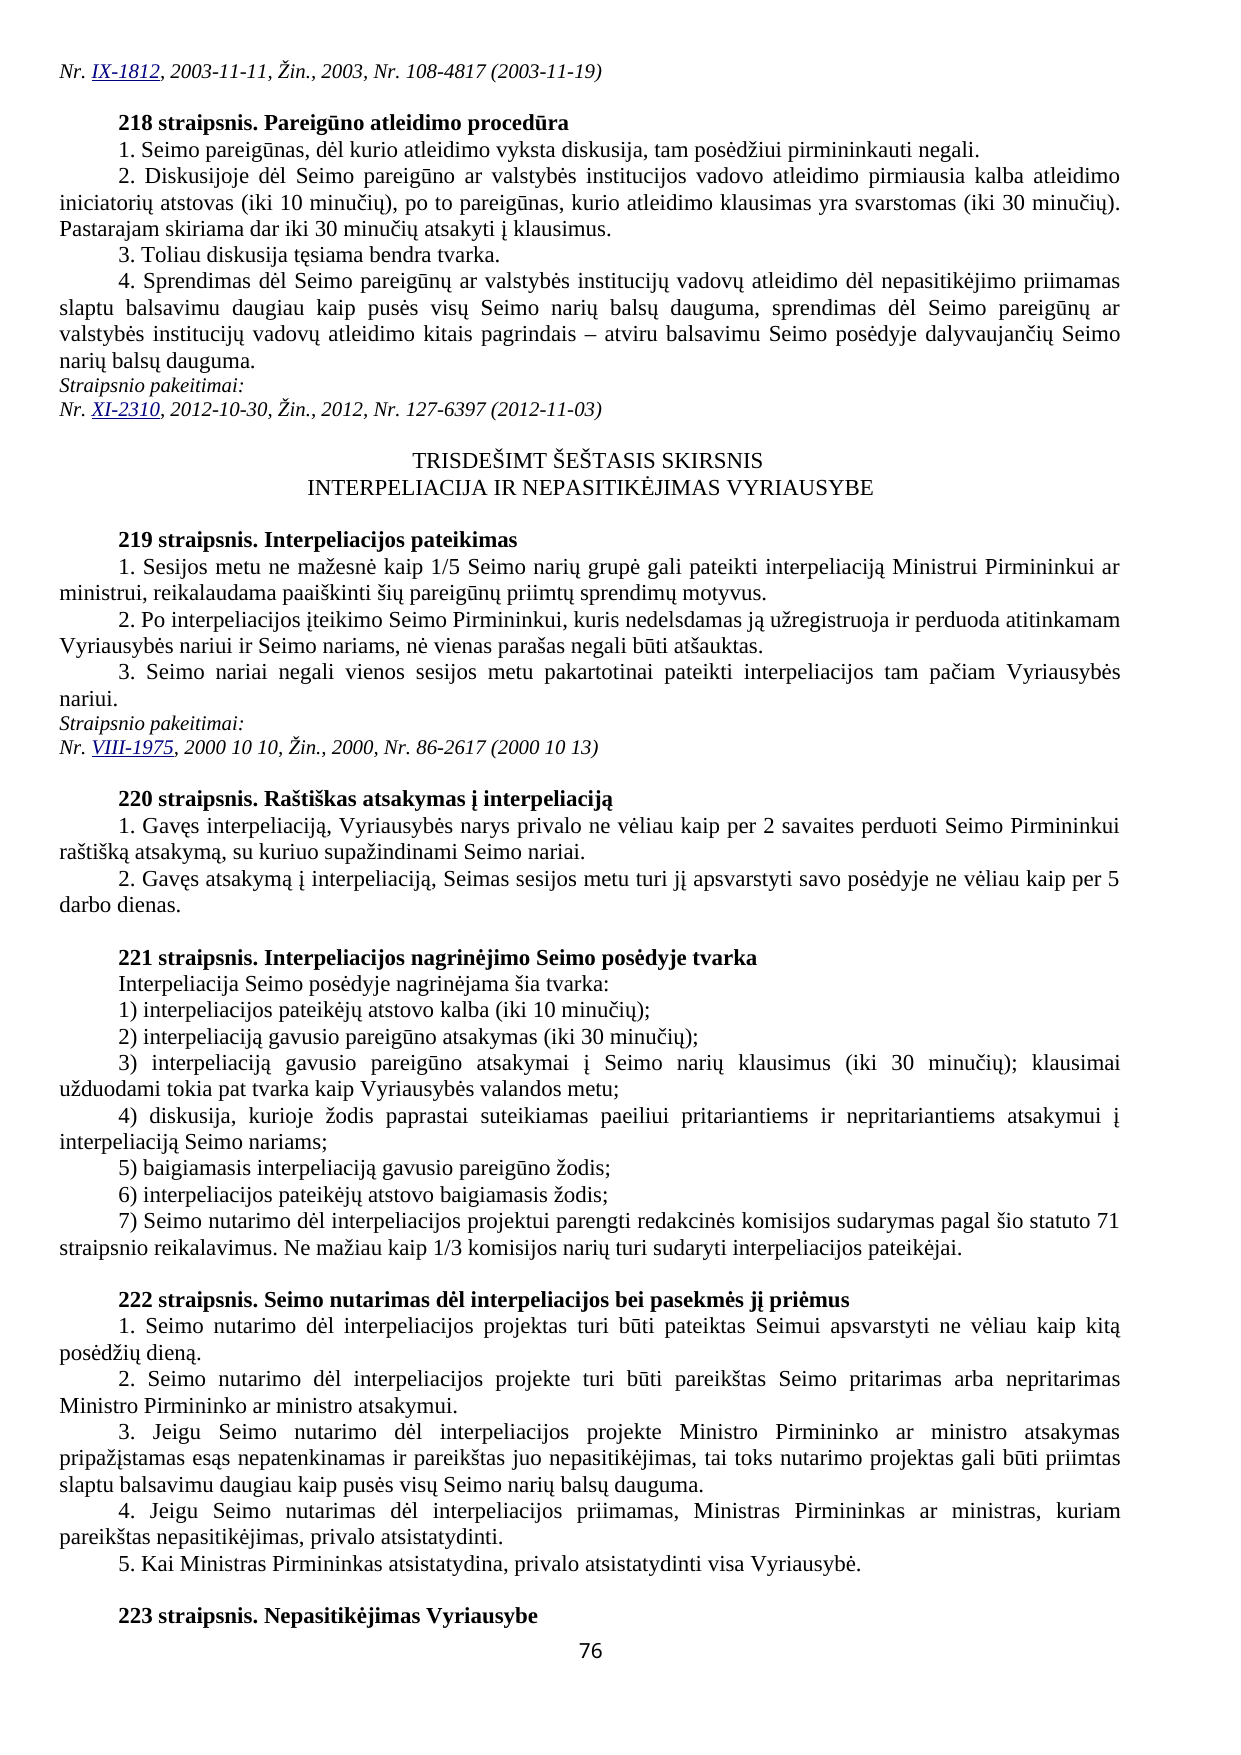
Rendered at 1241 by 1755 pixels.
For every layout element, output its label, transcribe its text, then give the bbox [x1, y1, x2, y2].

text 1) interpeliacijos pateikėjų atstovo kalba (iki 10 minučių); [59, 996, 1122, 1023]
text 7) Seimo nutarimo dėl interpeliacijos projektui parengti redakcinės komisijos sudarymas pagal šio statuto 71 straipsnio reikalavimus. Ne mažiau kaip 1/3 komisijos narių turi sudaryti interpeliacijos pateikėjai. [59, 1207, 1122, 1260]
text 1. Seimo nutarimo dėl interpeliacijos projektas turi būti pateiktas Seimui apsvarstyti ne vėliau kaip kitą posėdžių dieną. [59, 1313, 1122, 1365]
text 3. Seimo nariai negali vienos sesijos metu pakartotinai pateikti interpeliacijos tam pačiam Vyriausybės nariui. [59, 658, 1122, 711]
text INTERPELIACIJA IR NEPASITIKĖJIMAS VYRIAUSYBE [59, 474, 1122, 500]
text 5. Kai Ministras Pirmininkas atsistatydina, privalo atsistatydinti visa Vyriausybė. [59, 1550, 1122, 1576]
text 3. Jeigu Seimo nutarimo dėl interpeliacijos projekte Ministro Pirmininko ar ministro atsakymas pripažįstamas esąs nepatenkinamas ir pareikštas juo nepasitikėjimas, tai toks nutarimo projektas gali būti priimtas slaptu balsavimu daugiau kaip pusės visų Seimo narių balsų dauguma. [59, 1418, 1122, 1497]
text 2. Diskusijoje dėl Seimo pareigūno ar valstybės institucijos vadovo atleidimo pirmiausia kalba atleidimo iniciatorių atstovas (iki 10 minučių), po to pareigūnas, kurio atleidimo klausimas yra svarstomas (iki 30 minučių). Pastarajam skiriama dar iki 30 minučių atsakyti į klausimus. [59, 162, 1122, 241]
text 223 straipsnis. Nepasitikėjimas Vyriausybe [59, 1602, 1122, 1629]
text Interpeliacija Seimo posėdyje nagrinėjama šia tvarka: [59, 970, 1122, 996]
text 2. Gavęs atsakymą į interpeliaciją, Seimas sesijos metu turi jį apsvarstyti savo posėdyje ne vėliau kaip per 5 darbo dienas. [59, 864, 1122, 917]
text 221 straipsnis. Interpeliacijos nagrinėjimo Seimo posėdyje tvarka [59, 944, 1122, 970]
text 4. Jeigu Seimo nutarimas dėl interpeliacijos priimamas, Ministras Pirmininkas ar ministras, kuriam pareikštas nepasitikėjimas, privalo atsistatydinti. [59, 1497, 1122, 1550]
text 219 straipsnis. Interpeliacijos pateikimas [59, 527, 1122, 553]
text 5) baigiamasis interpeliaciją gavusio pareigūno žodis; [59, 1154, 1122, 1181]
text 2. Po interpeliacijos įteikimo Seimo Pirmininkui, kuris nedelsdamas ją užregistruoja ir perduoda atitinkamam Vyriausybės nariui ir Seimo nariams, nė vienas parašas negali būti atšauktas. [59, 606, 1122, 658]
text Nr. XI-2310, 2012-10-30, Žin., 2012, Nr. 127-6397 (2012-11-03) [59, 397, 1122, 421]
text 220 straipsnis. Raštiškas atsakymas į interpeliaciją [59, 786, 1122, 812]
text 222 straipsnis. Seimo nutarimas dėl interpeliacijos bei pasekmės jį priėmus [59, 1286, 1122, 1313]
text 4. Sprendimas dėl Seimo pareigūnų ar valstybės institucijų vadovų atleidimo dėl nepasitikėjimo priimamas slaptu balsavimu daugiau kaip pusės visų Seimo narių balsų dauguma, sprendimas dėl Seimo pareigūnų ar valstybės institucijų vadovų atleidimo kitais pagrindais – atviru balsavimu Seimo posėdyje dalyvaujančių Seimo narių balsų dauguma. [59, 268, 1122, 373]
text 2) interpeliaciją gavusio pareigūno atsakymas (iki 30 minučių); [59, 1023, 1122, 1049]
text Nr. VIII-1975, 2000 10 10, Žin., 2000, Nr. 86-2617 (2000 10 13) [59, 735, 1122, 759]
text 4) diskusija, kurioje žodis paprastai suteikiamas paeiliui pritariantiems ir nepritariantiems atsakymui į interpeliaciją Seimo nariams; [59, 1102, 1122, 1154]
text 2. Seimo nutarimo dėl interpeliacijos projekte turi būti pareikštas Seimo pritarimas arba nepritarimas Ministro Pirmininko ar ministro atsakymui. [59, 1365, 1122, 1418]
text 1. Gavęs interpeliaciją, Vyriausybės narys privalo ne vėliau kaip per 2 savaites perduoti Seimo Pirmininkui raštišką atsakymą, su kuriuo supažindinami Seimo nariai. [59, 812, 1122, 864]
text TRISDEŠIMT ŠEŠTASIS SKIRSNIS [59, 447, 1122, 474]
text Straipsnio pakeitimai: [59, 711, 1122, 735]
text 1. Seimo pareigūnas, dėl kurio atleidimo vyksta diskusija, tam posėdžiui pirmininkauti negali. [59, 136, 1122, 162]
text 3. Toliau diskusija tęsiama bendra tvarka. [59, 241, 1122, 268]
text 1. Sesijos metu ne mažesnė kaip 1/5 Seimo narių grupė gali pateikti interpeliaciją Ministrui Pirmininkui ar ministrui, reikalaudama paaiškinti šių pareigūnų priimtų sprendimų motyvus. [59, 553, 1122, 606]
text 218 straipsnis. Pareigūno atleidimo procedūra [59, 109, 1122, 136]
text Nr. IX-1812, 2003-11-11, Žin., 2003, Nr. 108-4817 (2003-11-19) [59, 59, 1122, 83]
text 3) interpeliaciją gavusio pareigūno atsakymai į Seimo narių klausimus (iki 30 minučių); klausimai užduodami tokia pat tvarka kaip Vyriausybės valandos metu; [59, 1049, 1122, 1102]
text Straipsnio pakeitimai: [59, 373, 1122, 397]
text 6) interpeliacijos pateikėjų atstovo baigiamasis žodis; [59, 1181, 1122, 1207]
